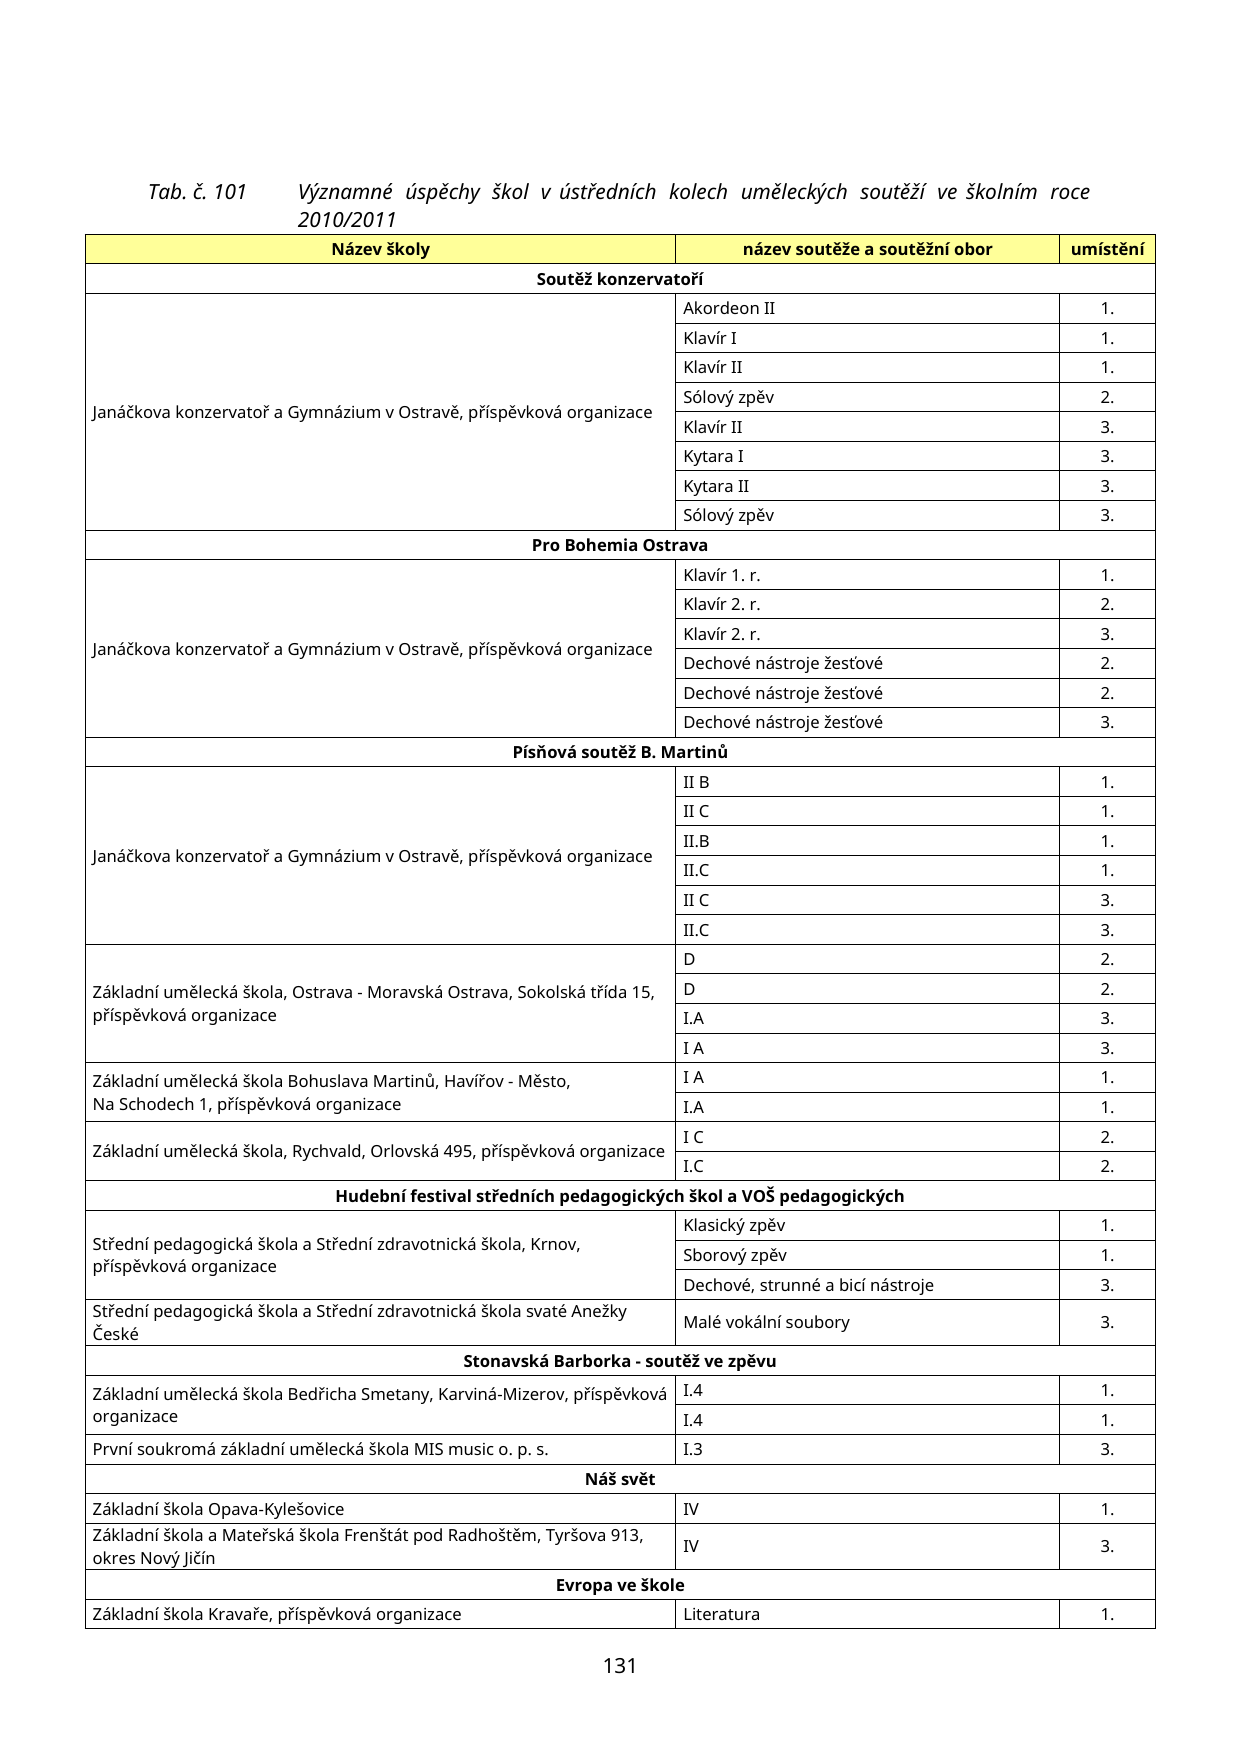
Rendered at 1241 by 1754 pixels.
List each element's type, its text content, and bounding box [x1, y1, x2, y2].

table_cell Janáčkova konzervatoř a Gymnázium v Ostravě, příspěvková organizace [86, 560, 675, 737]
table_cell Klavír 2. r. [676, 619, 1059, 648]
table_cell II.C [676, 915, 1059, 944]
table_cell 1. [1060, 1494, 1155, 1523]
table_cell 3. [1060, 619, 1155, 648]
table_cell Dechové nástroje žesťové [676, 649, 1059, 677]
table_cell 3. [1060, 501, 1155, 529]
table_cell Sólový zpěv [676, 501, 1059, 529]
table_cell Sólový zpěv [676, 383, 1059, 411]
table_cell 2. [1060, 945, 1155, 973]
table_cell Klavír 1. r. [676, 560, 1059, 589]
table_cell I A [676, 1063, 1059, 1092]
table_cell Střední pedagogická škola a Střední zdravotnická škola, Krnov, příspěvková organizace [86, 1211, 675, 1299]
table_cell 3. [1060, 1004, 1155, 1032]
table_cell 1. [1060, 1405, 1155, 1434]
table_cell 3. [1060, 1034, 1155, 1062]
table_cell II.B [676, 826, 1059, 855]
table_cell 2. [1060, 974, 1155, 1003]
table_cell 1. [1060, 294, 1155, 322]
table_cell Malé vokální soubory [676, 1300, 1059, 1345]
table_cell II.C [676, 856, 1059, 884]
table_cell Základní umělecká škola Bedřicha Smetany, Karviná-Mizerov, příspěvková organizace [86, 1376, 675, 1434]
table_cell Soutěž konzervatoří [86, 264, 1155, 293]
table_cell 2. [1060, 383, 1155, 411]
table_cell 1. [1060, 797, 1155, 825]
table_cell Základní umělecká škola, Ostrava - Moravská Ostrava, Sokolská třída 15, příspěvková organizace [86, 945, 675, 1062]
table_cell 1. [1060, 324, 1155, 352]
table_cell 2. [1060, 1122, 1155, 1151]
table_cell Klavír I [676, 324, 1059, 352]
table_cell Sborový zpěv [676, 1241, 1059, 1269]
table_cell 1. [1060, 826, 1155, 855]
table_cell 1. [1060, 1600, 1155, 1628]
table_cell 3. [1060, 412, 1155, 441]
table_cell 1. [1060, 1241, 1155, 1269]
table_cell II C [676, 886, 1059, 914]
table_cell 3. [1060, 1524, 1155, 1569]
table_cell 3. [1060, 471, 1155, 500]
table_cell IV [676, 1524, 1059, 1569]
table_cell I.4 [676, 1405, 1059, 1434]
table_cell Klavír 2. r. [676, 590, 1059, 618]
table_cell I.A [676, 1004, 1059, 1032]
table_cell Akordeon II [676, 294, 1059, 322]
list Významné úspěchy škol v ústředních kolech uměleckých soutěží ve školním roce 2010/2011 [148, 177, 1092, 234]
table_cell I.A [676, 1093, 1059, 1121]
table_cell D [676, 945, 1059, 973]
table_cell Klavír II [676, 353, 1059, 382]
table_header Název školy [86, 235, 675, 263]
table_cell Základní umělecká škola Bohuslava Martinů, Havířov - Město, Na Schodech 1, příspěvková organizace [86, 1063, 675, 1121]
table_cell 1. [1060, 353, 1155, 382]
table_cell I.C [676, 1152, 1059, 1180]
table_cell 3. [1060, 1300, 1155, 1345]
table_cell Pro Bohemia Ostrava [86, 531, 1155, 559]
table_cell 1. [1060, 1093, 1155, 1121]
table_header název soutěže a soutěžní obor [676, 235, 1059, 263]
table_cell 1. [1060, 1063, 1155, 1092]
table_cell 2. [1060, 679, 1155, 707]
table_cell První soukromá základní umělecká škola MIS music o. p. s. [86, 1435, 675, 1463]
table_cell 3. [1060, 915, 1155, 944]
table_cell Janáčkova konzervatoř a Gymnázium v Ostravě, příspěvková organizace [86, 294, 675, 529]
table_cell Janáčkova konzervatoř a Gymnázium v Ostravě, příspěvková organizace [86, 767, 675, 944]
table_cell I.3 [676, 1435, 1059, 1463]
table_cell 2. [1060, 1152, 1155, 1180]
table_cell Klavír II [676, 412, 1059, 441]
table_cell 2. [1060, 649, 1155, 677]
table_cell Náš svět [86, 1465, 1155, 1493]
table_cell Základní škola Opava-Kylešovice [86, 1494, 675, 1523]
table_cell 3. [1060, 442, 1155, 470]
table_cell 3. [1060, 1270, 1155, 1299]
table_cell Hudební festival středních pedagogických škol a VOŠ pedagogických [86, 1181, 1155, 1210]
table_cell Písňová soutěž B. Martinů [86, 738, 1155, 766]
table_cell Literatura [676, 1600, 1059, 1628]
table_cell II C [676, 797, 1059, 825]
table_cell Stonavská Barborka - soutěž ve zpěvu [86, 1346, 1155, 1375]
table_cell 1. [1060, 1211, 1155, 1239]
table_cell D [676, 974, 1059, 1003]
table_cell 1. [1060, 1376, 1155, 1404]
table_cell Dechové nástroje žesťové [676, 708, 1059, 737]
table_cell Střední pedagogická škola a Střední zdravotnická škola svaté Anežky České [86, 1300, 675, 1345]
table_cell IV [676, 1494, 1059, 1523]
table_cell 1. [1060, 767, 1155, 796]
table_cell 3. [1060, 708, 1155, 737]
table_cell Evropa ve škole [86, 1570, 1155, 1599]
table_cell Základní škola Kravaře, příspěvková organizace [86, 1600, 675, 1628]
table_cell I.4 [676, 1376, 1059, 1404]
table_cell 3. [1060, 1435, 1155, 1463]
table_cell Základní škola a Mateřská škola Frenštát pod Radhoštěm, Tyršova 913, okres Nový Jičín [86, 1524, 675, 1569]
table_cell Klasický zpěv [676, 1211, 1059, 1239]
table_cell 1. [1060, 560, 1155, 589]
table_cell 2. [1060, 590, 1155, 618]
table_cell Kytara I [676, 442, 1059, 470]
table_cell II B [676, 767, 1059, 796]
table_cell I A [676, 1034, 1059, 1062]
table_cell Kytara II [676, 471, 1059, 500]
table_cell Dechové, strunné a bicí nástroje [676, 1270, 1059, 1299]
table_cell Základní umělecká škola, Rychvald, Orlovská 495, příspěvková organizace [86, 1122, 675, 1180]
table_cell 3. [1060, 886, 1155, 914]
table_cell 1. [1060, 856, 1155, 884]
table_cell Dechové nástroje žesťové [676, 679, 1059, 707]
table_cell I C [676, 1122, 1059, 1151]
table_header umístění [1060, 235, 1155, 263]
